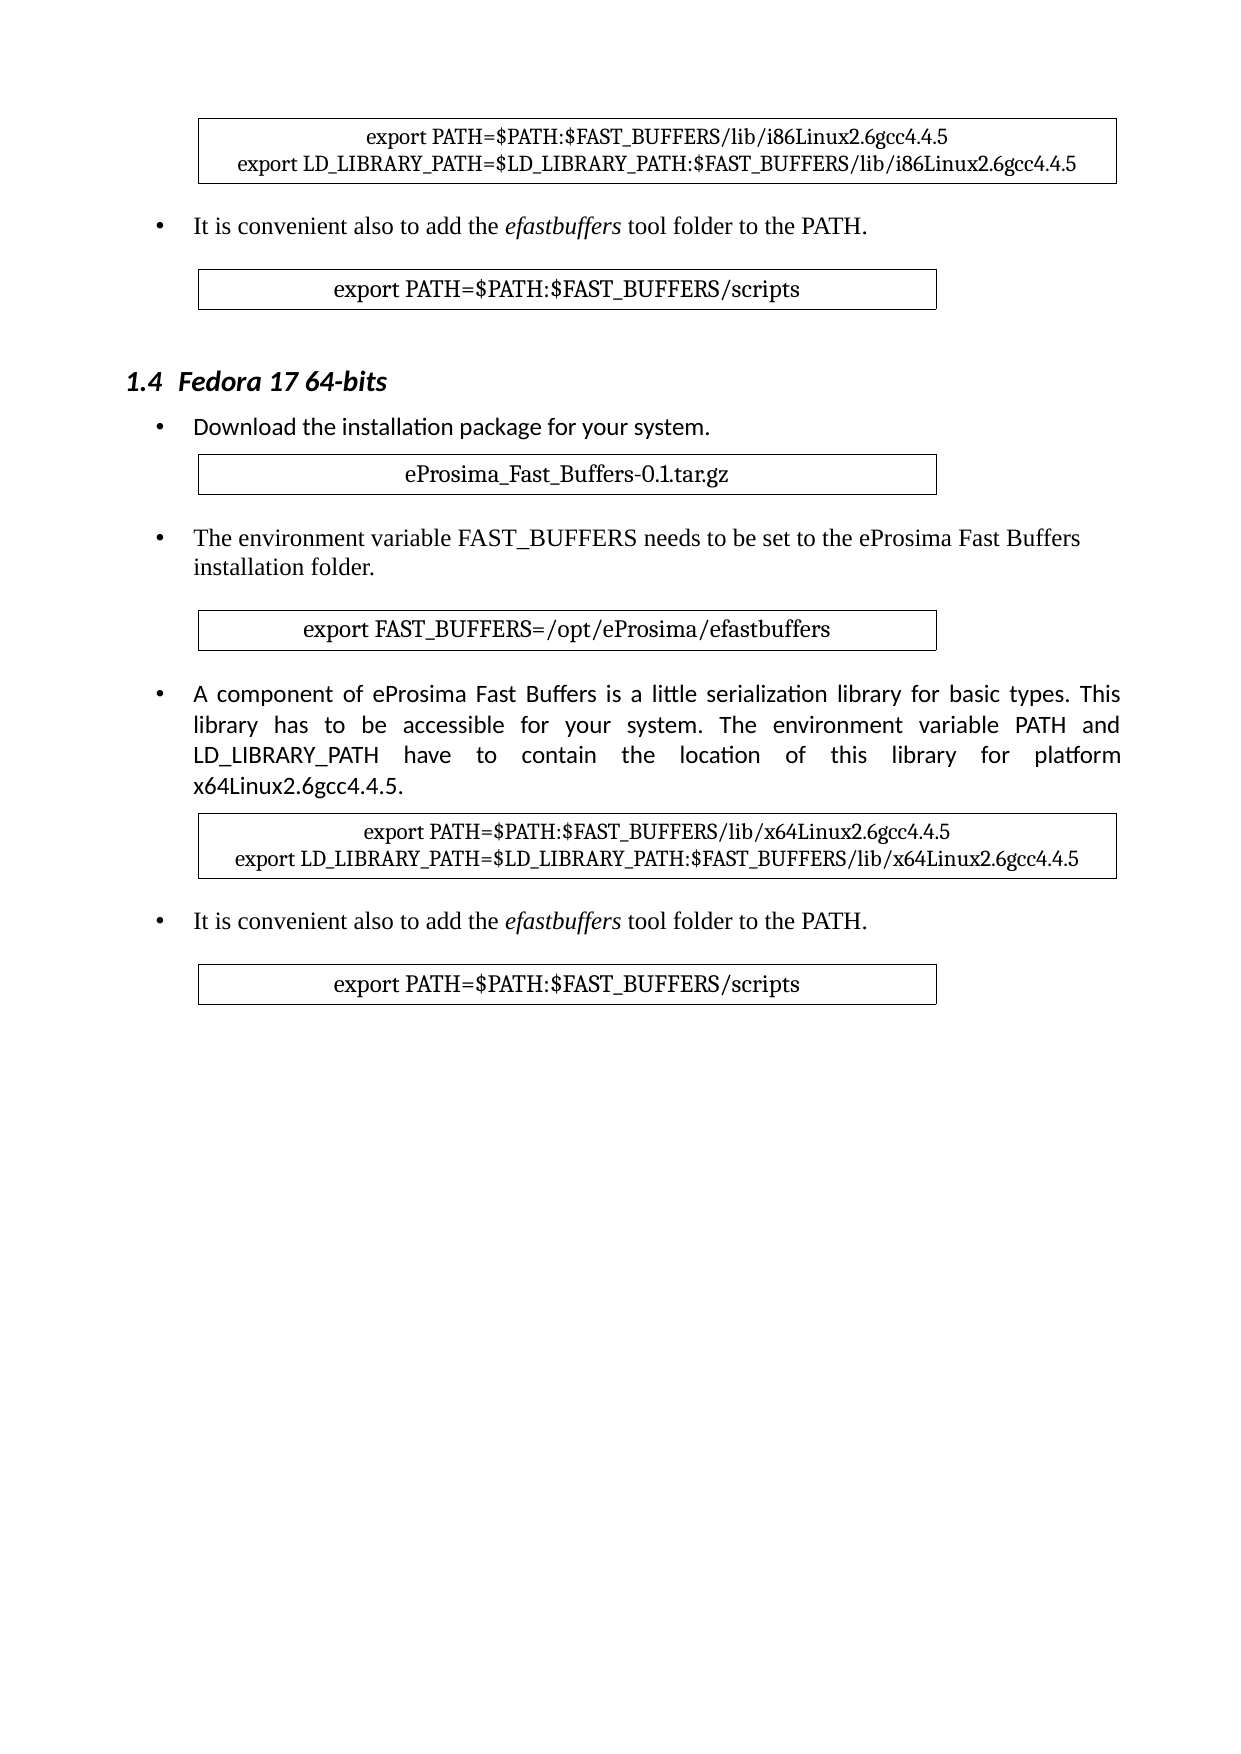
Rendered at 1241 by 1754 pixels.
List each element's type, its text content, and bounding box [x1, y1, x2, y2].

table_header export PATH=$PATH:$FAST_BUFFERS/lib/x64Linux2.6gcc4.4.5 export LD_LIBRARY_PATH=$LD_LIBRARY_PATH:$FAST_BUFFERS/lib/x64Linux2.6gcc4.4.5 [199, 814, 1116, 877]
list It is convenient also to add the efastbuffers tool folder to the PATH. [156, 211, 1122, 240]
list It is convenient also to add the efastbuffers tool folder to the PATH. [156, 906, 1122, 935]
list Download the installation package for your system. [156, 411, 1122, 442]
table_header eProsima_Fast_Buffers-0.1.tar.gz [199, 455, 936, 494]
table_header export FAST_BUFFERS=/opt/eProsima/efastbuffers [199, 611, 936, 650]
table_header export PATH=$PATH:$FAST_BUFFERS/scripts [199, 965, 936, 1004]
subtitle Fedora 17 64-bits [118, 363, 1122, 398]
table_header export PATH=$PATH:$FAST_BUFFERS/scripts [199, 270, 936, 309]
list The environment variable FAST_BUFFERS needs to be set to the eProsima Fast Buffers installation folder. [156, 523, 1122, 581]
table_header export PATH=$PATH:$FAST_BUFFERS/lib/i86Linux2.6gcc4.4.5 export LD_LIBRARY_PATH=$LD_LIBRARY_PATH:$FAST_BUFFERS/lib/i86Linux2.6gcc4.4.5 [199, 119, 1116, 182]
list A component of eProsima Fast Buffers is a little serialization library for basic types. This library has to be accessible for your system. The environment variable PATH and LD_LIBRARY_PATH have to contain the location of this library for platform x64Linux2.6gcc4.4.5. [156, 679, 1122, 801]
